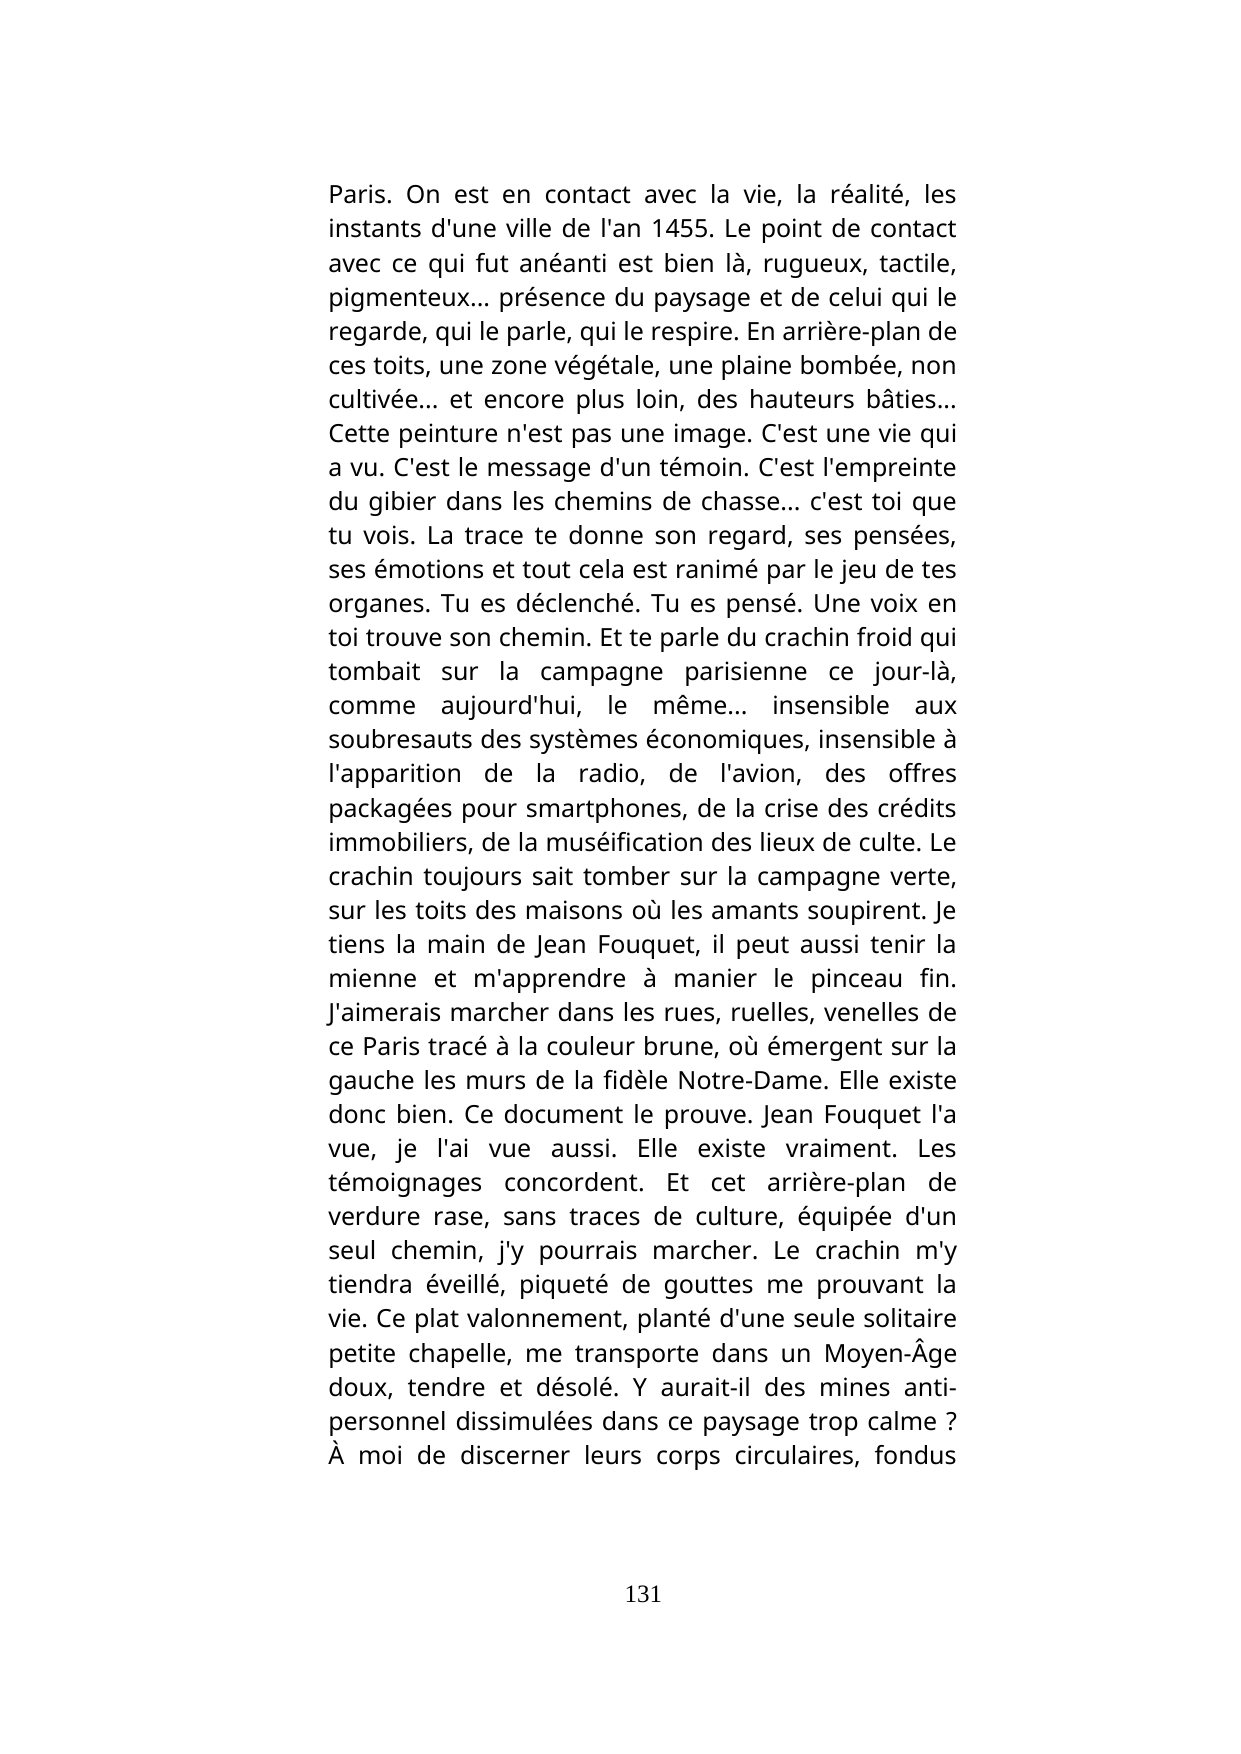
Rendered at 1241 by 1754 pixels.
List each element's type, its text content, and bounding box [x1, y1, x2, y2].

text Paris. On est en contact avec la vie, la réalité, les instants d'une ville de l'an 1455. Le point de contact avec ce qui fut anéanti est bien là, rugueux, tactile, pigmenteux... présence du paysage et de celui qui le regarde, qui le parle, qui le respire. En arrière-plan de ces toits, une zone végétale, une plaine bombée, non cultivée... et encore plus loin, des hauteurs bâties... Cette peinture n'est pas une image. C'est une vie qui a vu. C'est le message d'un témoin. C'est l'empreinte du gibier dans les chemins de chasse... c'est toi que tu vois. La trace te donne son regard, ses pensées, ses émotions et tout cela est ranimé par le jeu de tes organes. Tu es déclenché. Tu es pensé. Une voix en toi trouve son chemin. Et te parle du crachin froid qui tombait sur la campagne parisienne ce jour-là, comme aujourd'hui, le même... insensible aux soubresauts des systèmes économiques, insensible à l'apparition de la radio, de l'avion, des offres packagées pour smartphones, de la crise des crédits immobiliers, de la muséification des lieux de culte. Le crachin toujours sait tomber sur la campagne verte, sur les toits des maisons où les amants soupirent. Je tiens la main de Jean Fouquet, il peut aussi tenir la mienne et m'apprendre à manier le pinceau fin. J'aimerais marcher dans les rues, ruelles, venelles de ce Paris tracé à la couleur brune, où émergent sur la gauche les murs de la fidèle Notre-Dame. Elle existe donc bien. Ce document le prouve. Jean Fouquet l'a vue, je l'ai vue aussi. Elle existe vraiment. Les témoignages concordent. Et cet arrière-plan de verdure rase, sans traces de culture, équipée d'un seul chemin, j'y pourrais marcher. Le crachin m'y tiendra éveillé, piqueté de gouttes me prouvant la vie. Ce plat valonnement, planté d'une seule solitaire petite chapelle, me transporte dans un Moyen-Âge doux, tendre et désolé. Y aurait-il des mines anti-personnel dissimulées dans ce paysage trop calme ? À moi de discerner leurs corps circulaires, fondus [328, 177, 958, 1471]
